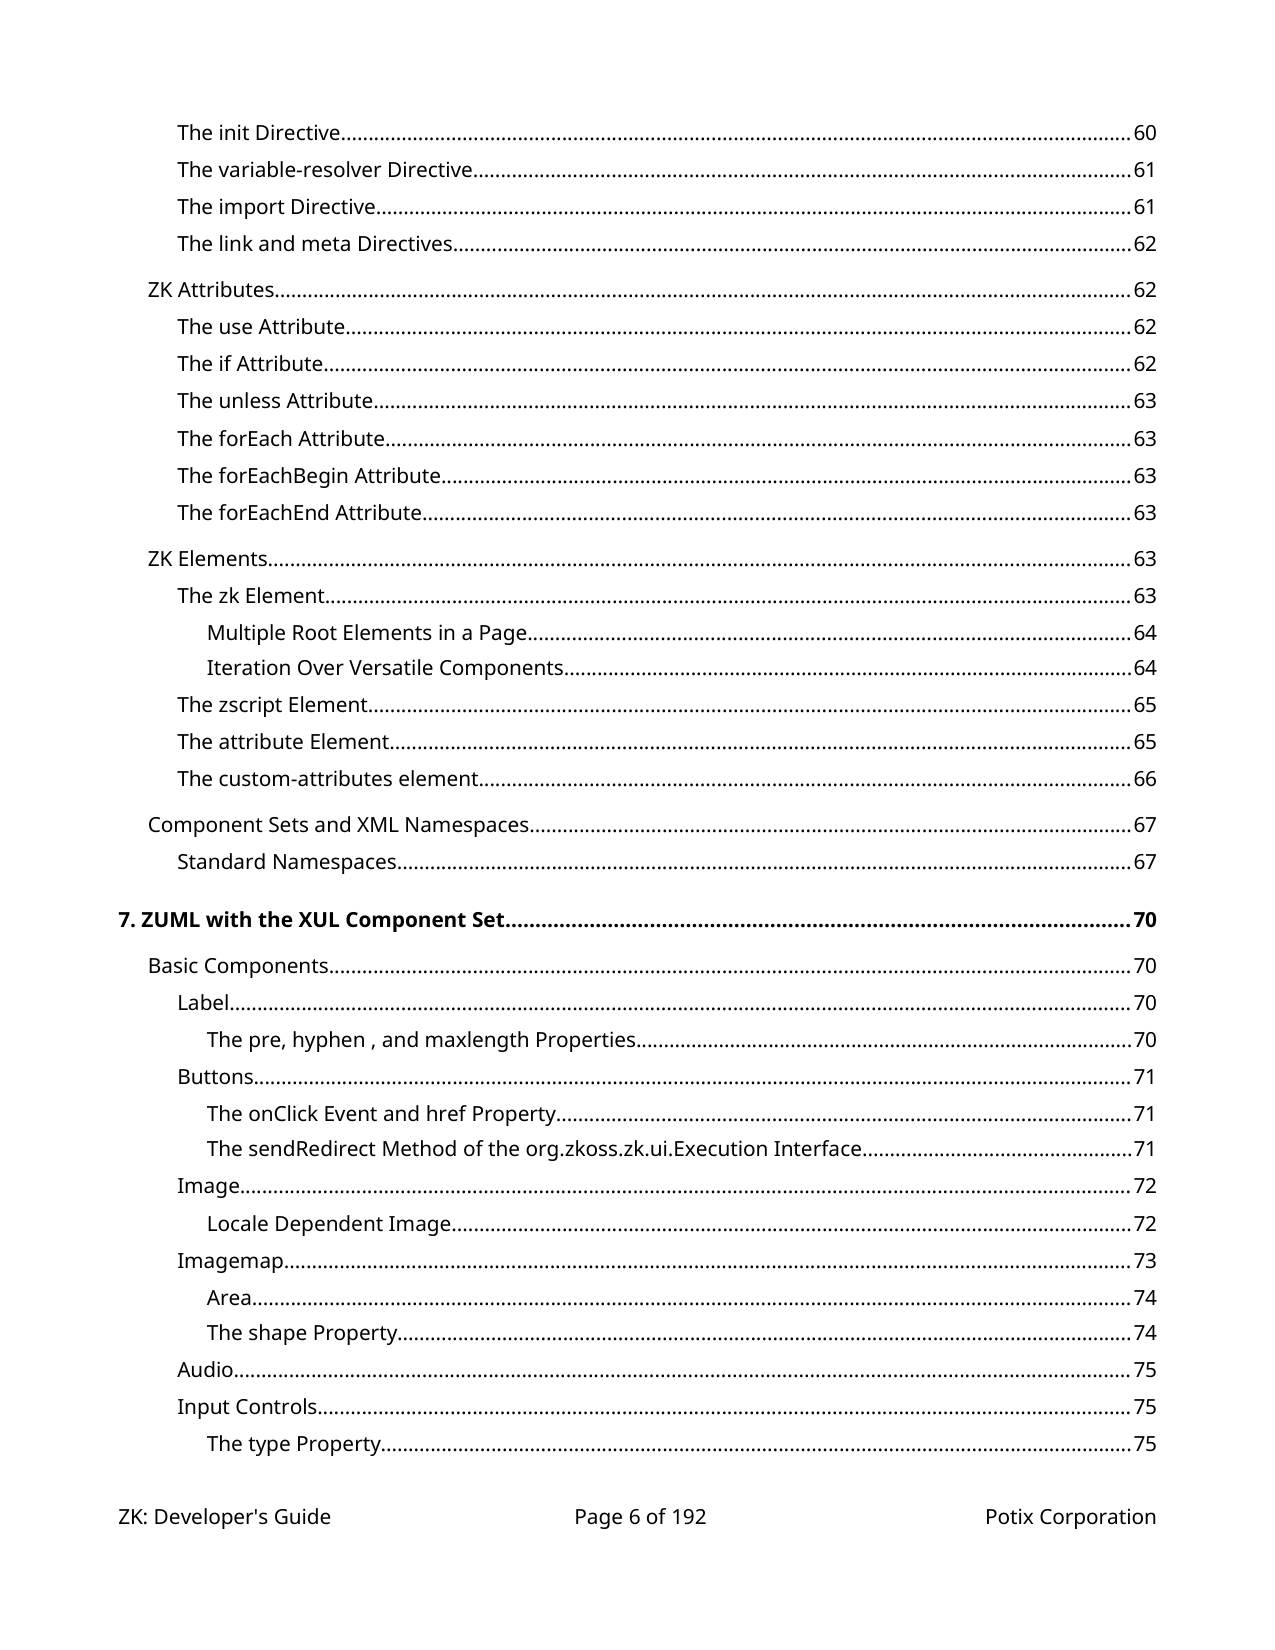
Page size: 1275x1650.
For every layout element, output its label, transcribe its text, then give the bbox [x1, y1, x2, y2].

text Basic Components 70 [148, 951, 1157, 979]
text Area 74 [207, 1283, 1157, 1311]
text The init Directive 60 [177, 118, 1157, 146]
text 7. ZUML with the XUL Component Set 70 [118, 905, 1157, 933]
text The forEach Attribute 63 [177, 424, 1157, 452]
text The variable-resolver Directive 61 [177, 155, 1157, 183]
text The use Attribute 62 [177, 312, 1157, 341]
text The link and meta Directives 62 [177, 229, 1157, 258]
text ZK Attributes 62 [148, 275, 1157, 303]
text The import Directive 61 [177, 192, 1157, 221]
text Imagemap 73 [177, 1246, 1157, 1274]
text The sendRedirect Method of the org.zkoss.zk.ui.Execution Interface 71 [207, 1134, 1157, 1163]
text The custom-attributes element 66 [177, 764, 1157, 793]
text Input Controls 75 [177, 1392, 1157, 1421]
text The attribute Element 65 [177, 727, 1157, 756]
text The shape Property 74 [207, 1318, 1157, 1346]
text The zscript Element 65 [177, 690, 1157, 718]
text Image 72 [177, 1172, 1157, 1200]
text The forEachEnd Attribute 63 [177, 498, 1157, 526]
text ZK Elements 63 [148, 544, 1157, 572]
text Audio 75 [177, 1355, 1157, 1383]
text Standard Namespaces 67 [177, 847, 1157, 876]
text The zk Element 63 [177, 581, 1157, 609]
text The forEachBegin Attribute 63 [177, 461, 1157, 489]
text Component Sets and XML Namespaces 67 [148, 810, 1157, 838]
text The unless Attribute 63 [177, 387, 1157, 415]
text Iteration Over Versatile Components 64 [207, 653, 1157, 681]
text The pre, hyphen , and maxlength Properties 70 [207, 1025, 1157, 1053]
text Locale Dependent Image 72 [207, 1209, 1157, 1237]
text Buttons 71 [177, 1062, 1157, 1091]
text The onClick Event and href Property 71 [207, 1099, 1157, 1128]
text Multiple Root Elements in a Page 64 [207, 618, 1157, 646]
text The if Attribute 62 [177, 349, 1157, 378]
text Label 70 [177, 988, 1157, 1016]
text The type Property 75 [207, 1429, 1157, 1458]
